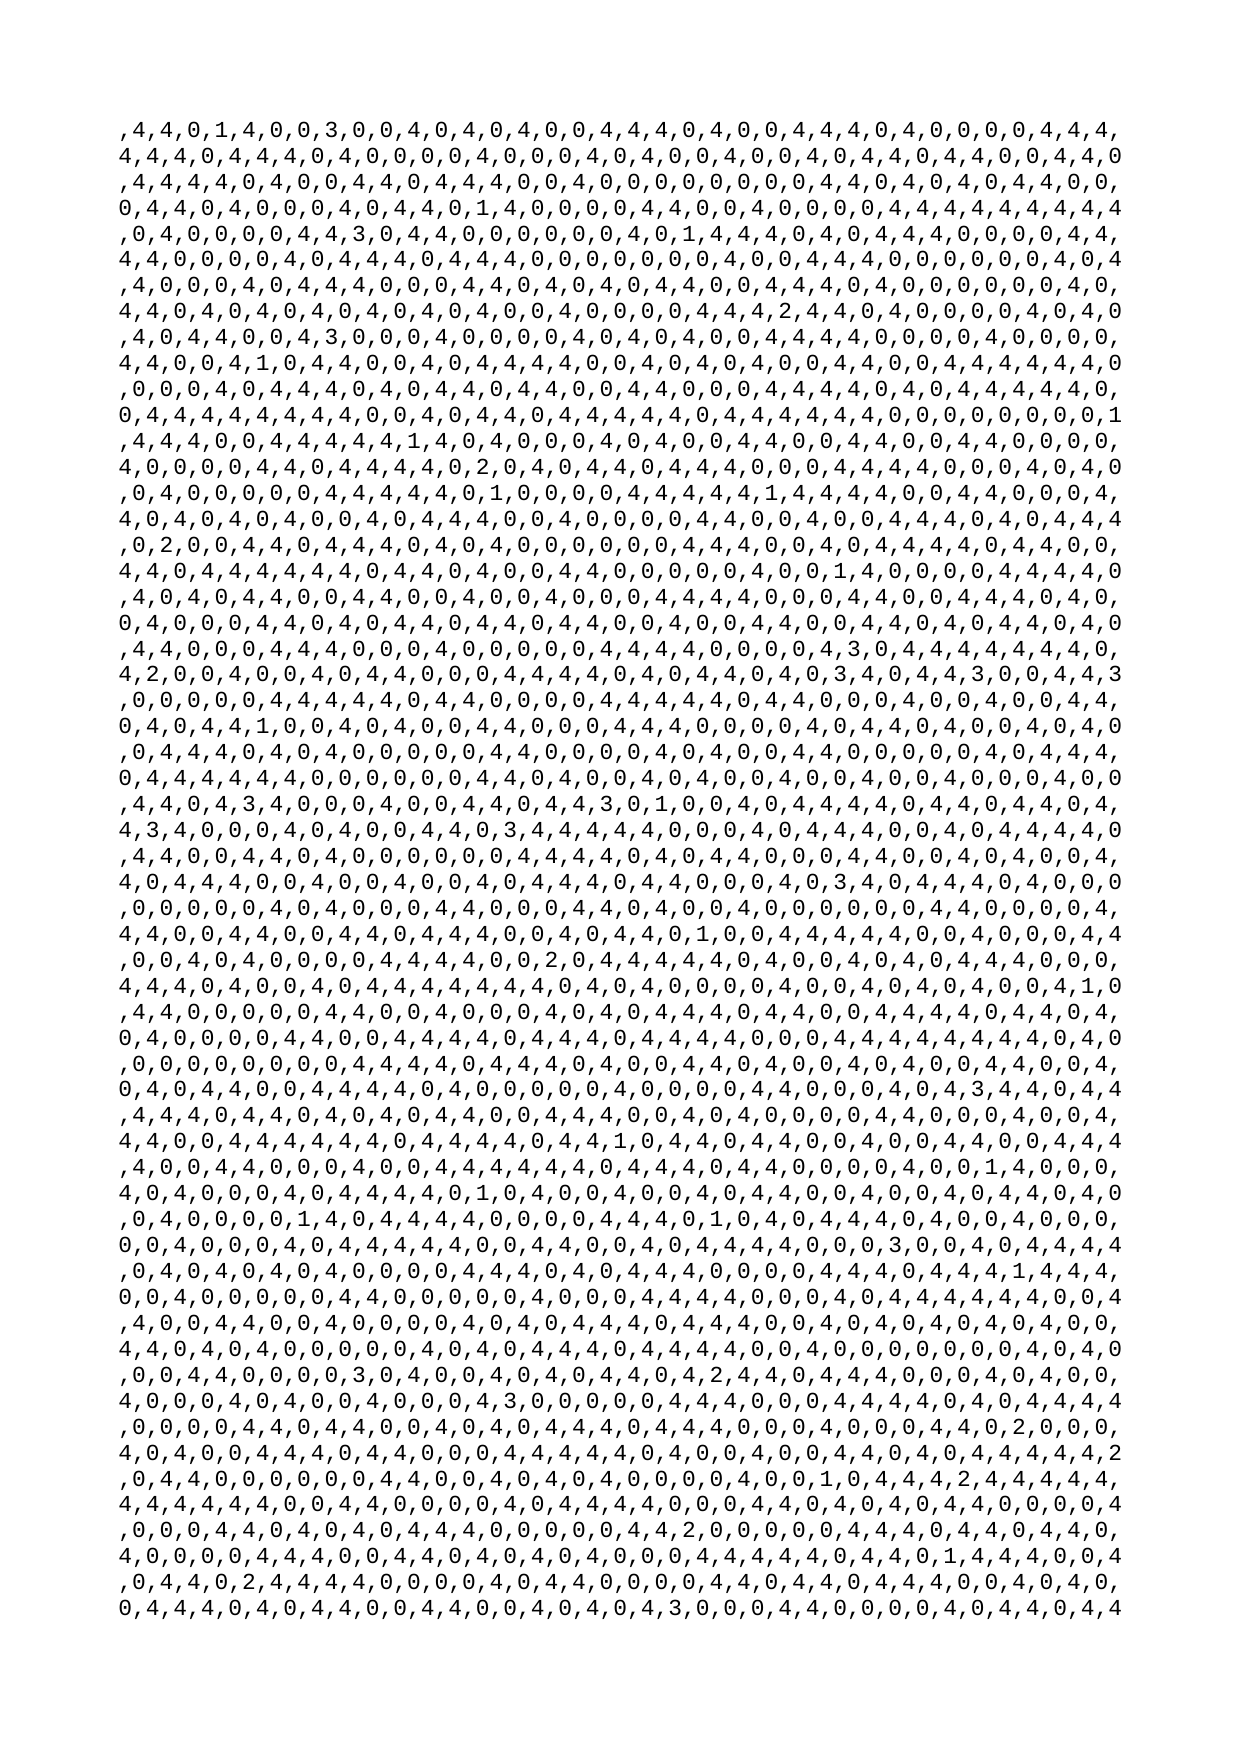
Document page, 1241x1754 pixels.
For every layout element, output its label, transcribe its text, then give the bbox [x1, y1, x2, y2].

text ,4,4,0,1,4,0,0,3,0,0,4,0,4,0,4,0,0,4,4,4,0,4,0,0,4,4,4,0,4,0,0,0,0,4,4,4,4,4,4,0,4,4,4,0,4,0,0,0,0,4,0,0,0,4,0,4,0,0,4,0,0,4,0,4,4,0,4,4,0,0,4,4,0,4,4,4,4,0,4,0,0,4,4,0,4,4,4,0,0,4,0,0,0,0,0,0,0,0,4,4,0,4,0,4,0,4,4,0,0,0,4,4,0,4,0,0,0,4,0,4,4,0,1,4,0,0,0,0,4,4,0,0,4,0,0,0,0,4,4,4,4,4,4,4,4,4,0,4,0,0,0,0,4,4,3,0,4,4,0,0,0,0,0,0,4,0,1,4,4,4,0,4,0,4,4,4,0,0,0,0,4,4,4,4,0,0,0,0,4,0,4,4,4,0,4,4,4,0,0,0,0,0,0,0,4,0,0,4,4,4,0,0,0,0,0,0,4,0,4,4,0,0,0,4,0,4,4,4,0,0,0,4,4,0,4,0,4,0,4,4,0,0,4,4,4,0,4,0,0,0,0,0,0,4,0,4,4,0,4,0,4,0,4,0,4,0,4,0,4,0,0,4,0,0,0,0,4,4,4,2,4,4,0,4,0,0,0,0,4,0,4,0,4,0,4,4,0,0,4,3,0,0,0,4,0,0,0,0,4,0,4,0,4,0,0,4,4,4,4,0,0,0,0,4,0,0,0,0,4,4,0,0,4,1,0,4,4,0,0,4,0,4,4,4,4,0,0,4,0,4,0,4,0,0,4,4,0,0,4,4,4,4,4,4,0,0,0,0,4,0,4,4,4,0,4,0,4,4,0,4,4,0,0,4,4,0,0,0,4,4,4,4,0,4,0,4,4,4,4,4,0,0,4,4,4,4,4,4,4,4,0,0,4,0,4,4,0,4,4,4,4,4,0,4,4,4,4,4,4,0,0,0,0,0,0,0,0,1,4,4,4,0,0,4,4,4,4,4,1,4,0,4,0,0,0,4,0,4,0,0,4,4,0,0,4,4,0,0,4,4,0,0,0,0,4,0,0,0,0,4,4,0,4,4,4,4,0,2,0,4,0,4,4,0,4,4,4,0,0,0,4,4,4,4,0,0,0,4,0,4,0,0,4,0,0,0,0,0,4,4,4,4,4,0,1,0,0,0,0,4,4,4,4,4,1,4,4,4,4,0,0,4,4,0,0,0,4,4,0,4,0,4,0,4,0,0,4,0,4,4,4,0,0,4,0,0,0,0,4,4,0,0,4,0,0,4,4,4,0,4,0,4,4,4,0,2,0,0,4,4,0,4,4,4,0,4,0,4,0,0,0,0,0,0,4,4,4,0,0,4,0,4,4,4,4,0,4,4,0,0,4,4,0,4,4,4,4,4,4,0,4,4,0,4,0,0,4,4,0,0,0,0,0,4,0,0,1,4,0,0,0,0,4,4,4,4,0,4,0,4,0,4,4,0,0,4,4,0,0,4,0,0,4,0,0,0,4,4,4,4,0,0,0,4,4,0,0,4,4,4,0,4,0,0,4,0,0,0,4,4,0,4,0,4,4,0,4,4,0,4,4,0,0,4,0,0,4,4,0,0,4,4,0,4,0,4,4,0,4,0,4,4,0,0,0,4,4,4,0,0,0,4,0,0,0,0,0,4,4,4,4,0,0,0,0,4,3,0,4,4,4,4,4,4,4,0,4,2,0,0,4,0,0,4,0,4,4,0,0,0,4,4,4,4,0,4,0,4,4,0,4,0,3,4,0,4,4,3,0,0,4,4,3,0,0,0,0,0,4,4,4,4,4,0,4,4,0,0,0,0,4,4,4,4,4,0,4,4,0,0,0,4,0,0,4,0,0,4,4,0,4,0,4,4,1,0,0,4,0,4,0,0,4,4,0,0,0,4,4,4,0,0,0,0,4,0,4,4,0,4,0,0,4,0,4,0,0,4,4,4,0,4,0,4,0,0,0,0,0,4,4,0,0,0,0,4,0,4,0,0,4,4,0,0,0,0,0,4,0,4,4,4,0,4,4,4,4,4,4,0,0,0,0,0,0,4,4,0,4,0,0,4,0,4,0,0,4,0,0,4,0,0,4,0,0,0,4,0,0,4,4,0,4,3,4,0,0,0,4,0,0,4,4,0,4,4,3,0,1,0,0,4,0,4,4,4,4,0,4,4,0,4,4,0,4,4,3,4,0,0,0,4,0,4,0,0,4,4,0,3,4,4,4,4,4,0,0,0,4,0,4,4,4,0,0,4,0,4,4,4,4,0,4,4,0,0,4,4,0,4,0,0,0,0,0,0,4,4,4,4,0,4,0,4,4,0,0,0,4,4,0,0,4,0,4,0,0,4,4,0,4,4,4,0,0,4,0,0,4,0,0,4,0,4,4,4,0,4,4,0,0,0,4,0,3,4,0,4,4,4,0,4,0,0,0,0,0,0,0,0,4,0,4,0,0,0,4,4,0,0,0,4,4,0,4,0,0,4,0,0,0,0,0,0,4,4,0,0,0,0,4,4,4,0,0,4,4,0,0,4,4,0,4,4,4,0,0,4,0,4,4,0,1,0,0,4,4,4,4,4,0,0,4,0,0,0,4,4,0,0,4,0,4,0,0,0,0,4,4,4,4,0,0,2,0,4,4,4,4,4,0,4,0,0,4,0,4,0,4,4,4,0,0,0,4,4,4,0,4,0,0,4,0,4,4,4,4,4,4,4,0,4,0,4,0,0,0,0,4,0,0,4,0,4,0,4,0,0,4,1,0,4,4,0,0,0,0,0,4,4,0,0,4,0,0,0,4,0,4,0,4,4,4,0,4,4,0,0,4,4,4,4,0,4,4,0,4,0,4,0,0,0,0,4,4,0,0,4,4,4,4,0,4,4,4,0,4,4,4,4,0,0,0,4,4,4,4,4,4,4,4,0,4,0,0,0,0,0,0,0,0,0,4,4,4,4,0,4,4,4,0,4,0,0,4,4,0,4,0,0,4,0,4,0,0,4,4,0,0,4,0,4,0,4,4,0,0,4,4,4,4,0,4,0,0,0,0,0,4,0,0,0,0,4,4,0,0,0,4,0,4,3,4,4,0,4,4,4,4,4,0,4,4,0,4,0,4,0,4,4,0,0,4,4,4,0,0,4,0,4,0,0,0,0,4,4,0,0,0,4,0,0,4,4,4,0,0,4,4,4,4,4,4,0,4,4,4,4,0,4,4,1,0,4,4,0,4,4,0,0,4,0,0,4,4,0,0,4,4,4,4,0,0,4,4,0,0,0,4,0,0,4,4,4,4,4,4,0,4,4,4,0,4,4,0,0,0,0,4,0,0,1,4,0,0,0,4,0,4,0,0,0,4,0,4,4,4,4,0,1,0,4,0,0,4,0,0,4,0,4,4,0,0,4,0,0,4,0,4,4,0,4,0,0,4,0,0,0,0,1,4,0,4,4,4,4,0,0,0,0,4,4,4,0,1,0,4,0,4,4,4,0,4,0,0,4,0,0,0,0,0,4,0,0,0,4,0,4,4,4,4,4,0,0,4,4,0,0,4,0,4,4,4,4,0,0,0,3,0,0,4,0,4,4,4,4,0,4,0,4,0,4,0,4,0,0,0,0,4,4,4,0,4,0,4,4,4,0,0,0,0,4,4,4,0,4,4,4,1,4,4,4,0,0,4,0,0,0,0,0,4,4,0,0,0,0,0,4,0,0,0,4,4,4,4,0,0,0,4,0,4,4,4,4,4,4,0,0,4,4,0,0,4,4,0,0,4,0,0,0,0,4,0,4,0,4,4,4,0,4,4,4,0,0,4,0,4,0,4,0,4,0,4,0,0,4,4,0,4,0,4,0,0,0,0,0,4,0,4,0,4,4,4,0,4,4,4,4,0,0,4,0,0,0,0,0,0,0,4,0,4,0,0,0,4,4,0,0,0,0,3,0,4,0,0,4,0,4,0,4,4,0,4,2,4,4,0,4,4,4,0,0,0,4,0,4,0,0,4,0,0,0,4,0,4,0,0,4,0,0,0,4,3,0,0,0,0,0,4,4,4,0,0,0,4,4,4,4,0,4,0,4,4,4,4,0,0,0,0,4,4,0,4,4,0,0,4,0,4,0,4,4,4,0,4,4,4,0,0,0,4,0,0,0,4,4,0,2,0,0,0,4,0,4,0,0,4,4,4,0,4,4,0,0,0,4,4,4,4,4,0,4,0,0,4,0,0,4,4,0,4,0,4,4,4,4,4,2,0,4,4,0,0,0,0,0,0,4,4,0,0,4,0,4,0,4,0,0,0,0,4,0,0,1,0,4,4,4,2,4,4,4,4,4,4,4,4,4,4,4,0,0,4,4,0,0,0,0,4,0,4,4,4,4,0,0,0,4,4,0,4,0,4,0,4,4,0,0,0,0,4,0,0,0,4,4,0,4,0,4,0,4,4,4,0,0,0,0,0,4,4,2,0,0,0,0,0,4,4,4,0,4,4,0,4,4,0,4,0,0,0,0,4,4,4,0,0,4,4,0,4,0,4,0,4,0,0,0,4,4,4,4,4,0,4,4,0,1,4,4,4,0,0,4,0,4,4,0,2,4,4,4,4,0,0,0,0,4,0,4,4,0,0,0,0,4,4,0,4,4,0,4,4,4,0,0,4,0,4,0,0,4,4,4,0,4,0,4,4,0,0,4,4,0,0,4,0,4,0,4,3,0,0,0,4,4,0,0,0,0,4,0,4,4,0,4,4 [118, 118, 1122, 1622]
